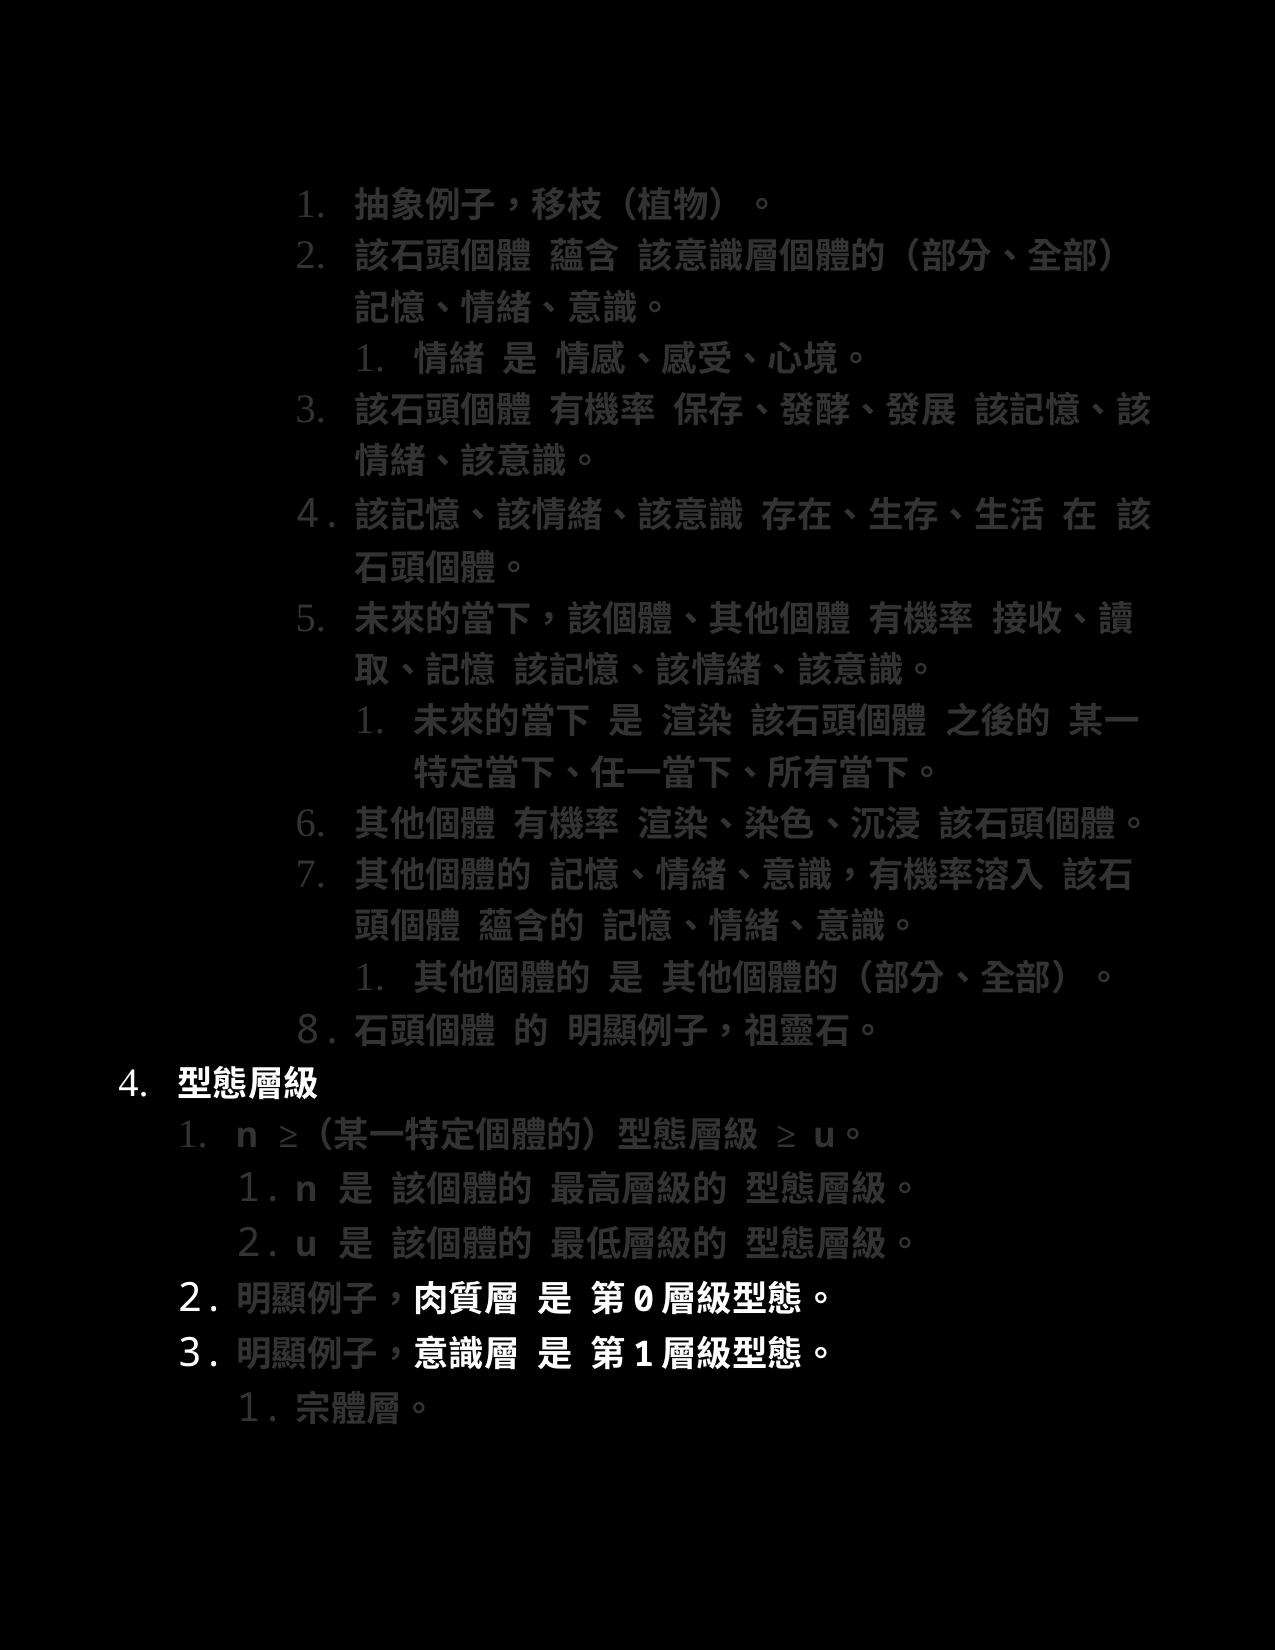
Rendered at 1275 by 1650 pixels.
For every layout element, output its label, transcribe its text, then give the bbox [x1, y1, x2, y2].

list 抽象例子，移枝（植物）。 [295, 176, 1157, 228]
list 其他個體的 記憶、情緒、意識，有機率溶入 該石頭個體 蘊含的 記憶、情緒、意識。 [295, 846, 1157, 949]
list 宗體層。 [236, 1378, 1157, 1433]
list 明顯例子，肉質層 是 第0層級型態。 [177, 1268, 1157, 1323]
list 該石頭個體 蘊含 該意識層個體的（部分、全部）記憶、情緒、意識。 [295, 228, 1157, 330]
list 未來的當下 是 渲染 該石頭個體 之後的 某一特定當下、任一當下、所有當下。 [354, 693, 1157, 795]
list 明顯例子，意識層 是 第1層級型態。 [177, 1323, 1157, 1378]
list 該記憶、該情緒、該意識 存在、生存、生活 在 該石頭個體。 [295, 484, 1157, 590]
list 該石頭個體 有機率 保存、發酵、發展 該記憶、該情緒、該意識。 [295, 381, 1157, 484]
list 石頭個體 的 明顯例子，祖靈石。 [295, 1000, 1157, 1055]
list 型態層級 [118, 1055, 1157, 1107]
list 情緒 是 情感、感受、心境。 [354, 330, 1157, 381]
list 其他個體 有機率 渲染、染色、沉浸 該石頭個體。 [295, 795, 1157, 846]
list 其他個體的 是 其他個體的（部分、全部）。 [354, 949, 1157, 1000]
list n ≥（某一特定個體的）型態層級 ≥ u。 [177, 1107, 1157, 1158]
list n 是 該個體的 最高層級的 型態層級。 [236, 1158, 1157, 1213]
list u 是 該個體的 最低層級的 型態層級。 [236, 1213, 1157, 1268]
list 未來的當下，該個體、其他個體 有機率 接收、讀取、記憶 該記憶、該情緒、該意識。 [295, 590, 1157, 693]
